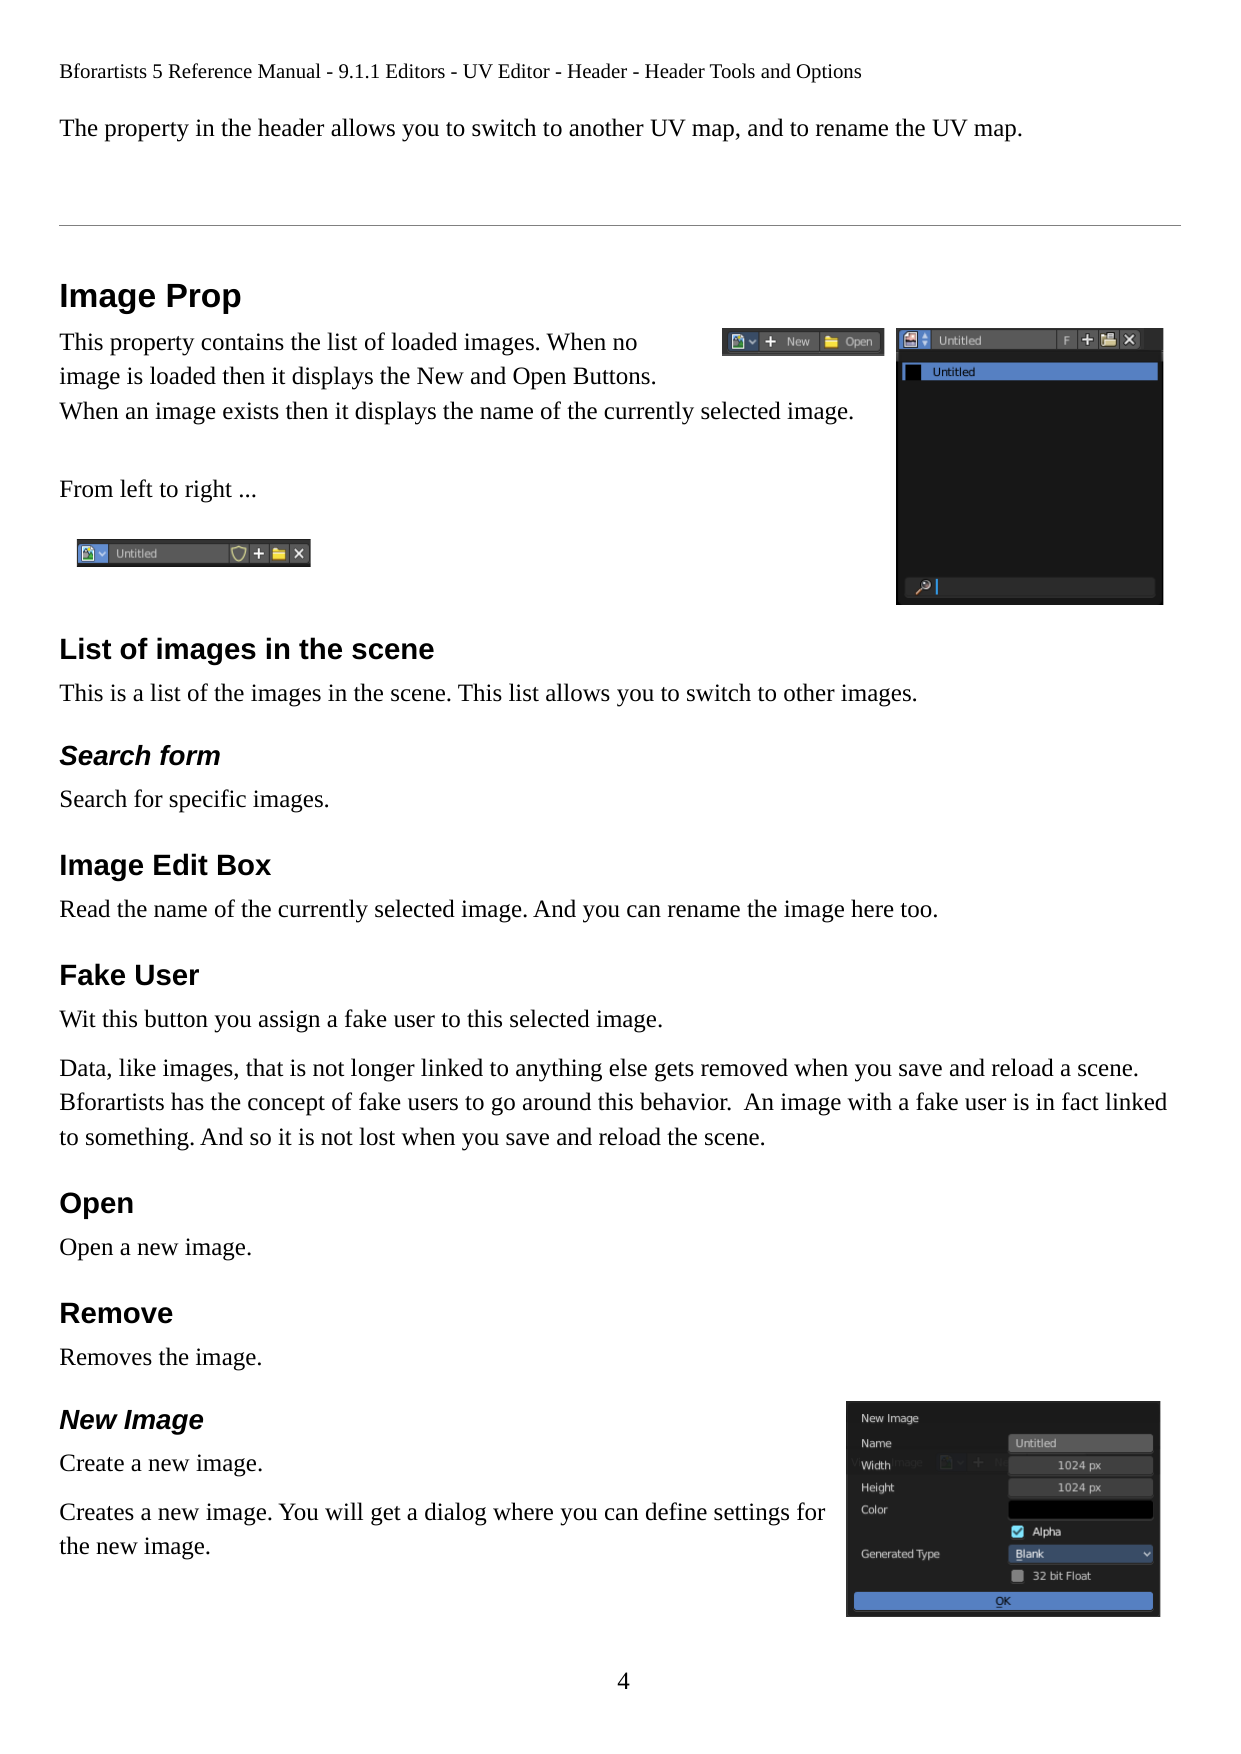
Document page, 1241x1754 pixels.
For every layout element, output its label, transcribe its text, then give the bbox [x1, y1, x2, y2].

picture [896, 328, 1164, 605]
subtitle Open [59, 1186, 1181, 1219]
text Search for specific images. [59, 784, 1181, 813]
subtitle Image Edit Box [59, 848, 1181, 882]
text This is a list of the images in the scene. This list allows you to switch to other images. [59, 678, 1181, 707]
picture [846, 1401, 1161, 1617]
subtitle Fake User [59, 958, 1181, 991]
text Removes the image. [59, 1342, 1181, 1371]
subtitle List of images in the scene [59, 632, 1181, 666]
text Read the name of the currently selected image. And you can rename the image here too. [59, 894, 1181, 923]
text This property contains the list of loaded images. When no image is loaded then it displays the New and Open Buttons. When an image exists then it displays the name of the currently selected image. [59, 327, 1181, 424]
subtitle [1161, 1403, 1181, 1435]
subtitle Search form [59, 740, 1181, 772]
text [1164, 474, 1181, 502]
picture [76, 539, 311, 567]
text The property in the header allows you to switch to another UV map, and to rename the UV map. [59, 113, 1181, 141]
subtitle New Image [59, 1403, 846, 1435]
text [1161, 1448, 1181, 1476]
text Creates a new image. You will get a dialog where you can define settings for the new image. [59, 1497, 846, 1560]
text Wit this button you assign a fake user to this selected image. [59, 1004, 1181, 1033]
text Data, like images, that is not longer linked to anything else gets removed when you save and reload a scene. Bforartists has the concept of fake users to go around this behavior. An image with a fake user is in fact linked to something. And so it is not lost when you save and reload the scene. [59, 1053, 1181, 1151]
picture [722, 328, 885, 356]
text From left to right ... [59, 474, 896, 502]
subtitle Remove [59, 1296, 1181, 1329]
text Open a new image. [59, 1232, 1181, 1261]
text Create a new image. [59, 1448, 846, 1476]
subtitle Image Prop [59, 276, 1181, 314]
